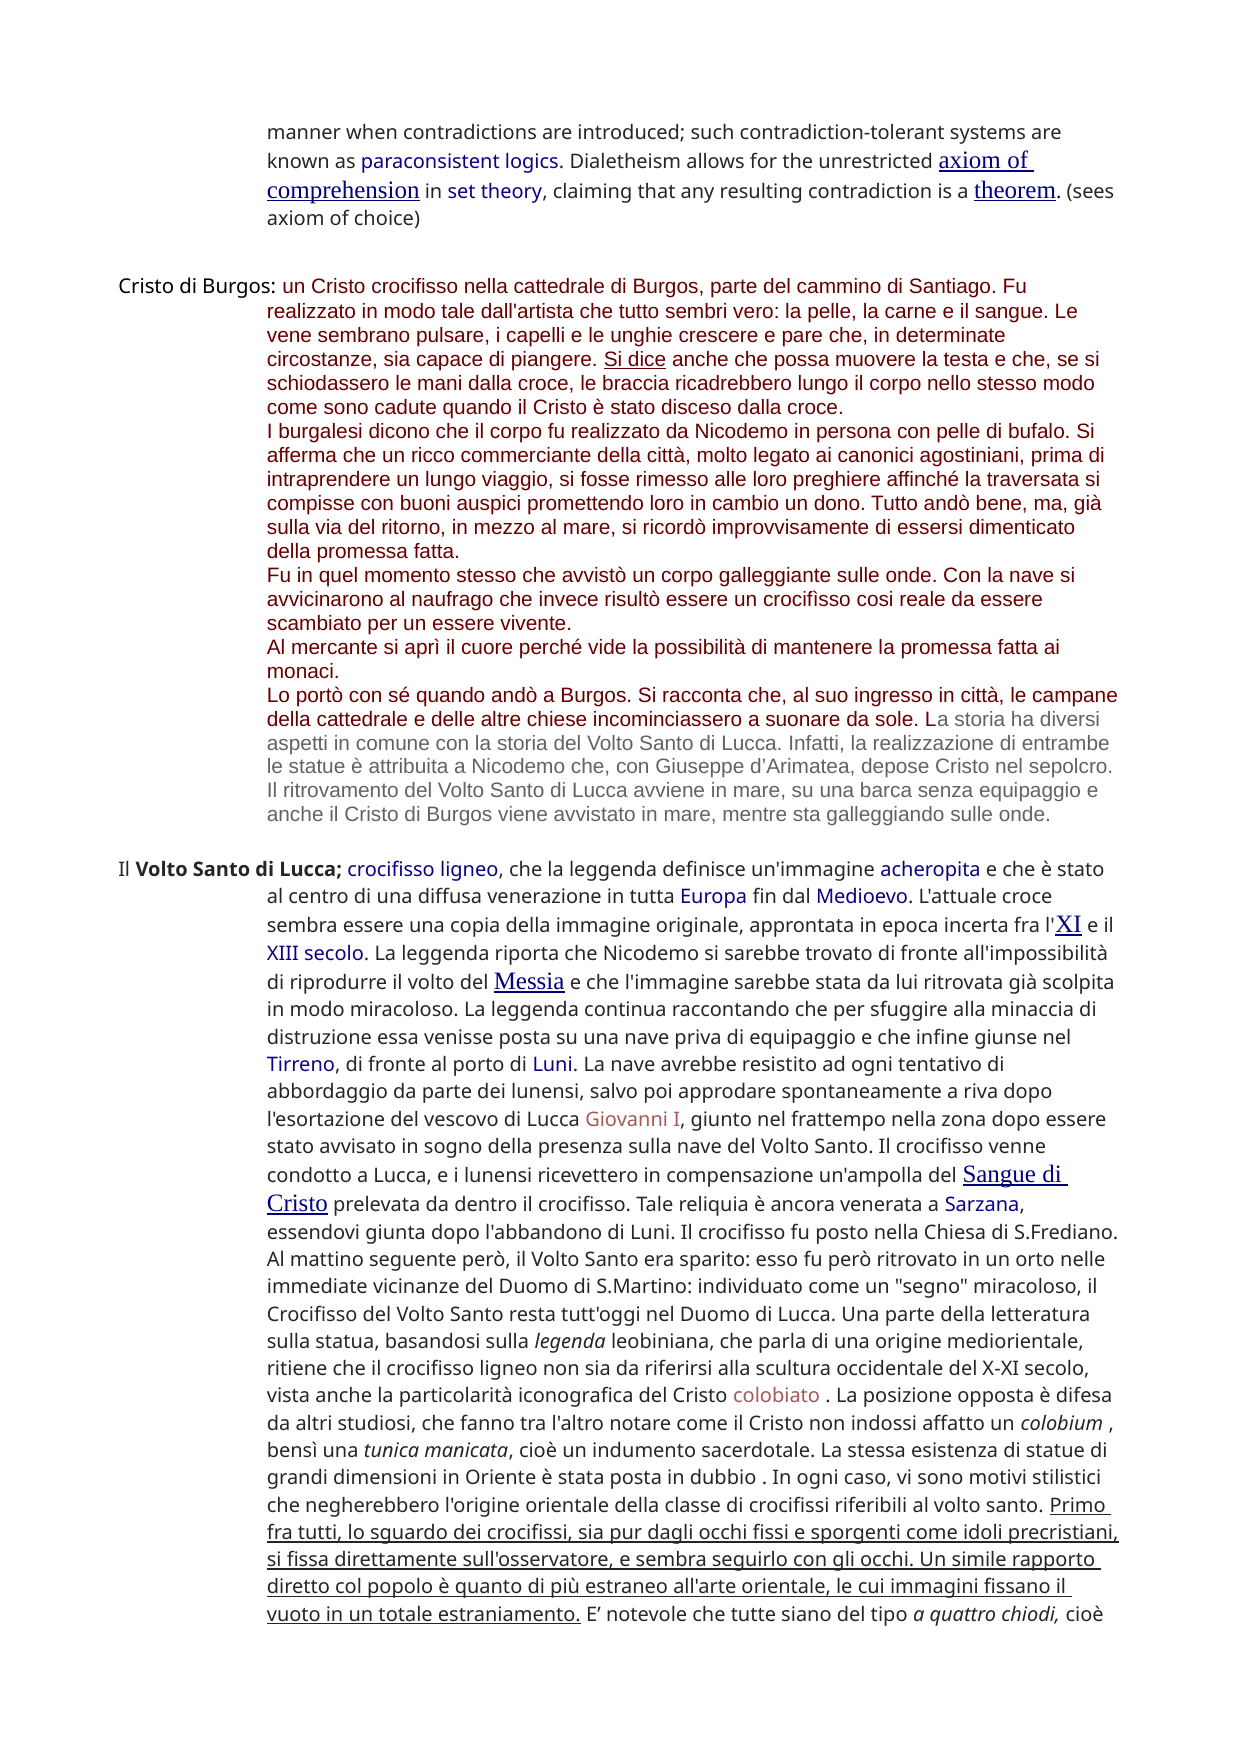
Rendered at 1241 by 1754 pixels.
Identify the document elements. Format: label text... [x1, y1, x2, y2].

text Cristo di Burgos: un Cristo crocifisso nella cattedrale di Burgos, parte del cammino di Santiago. Fu realizzato in modo tale dall'artista che tutto sembri vero: la pelle, la carne e il sangue. Le vene sembrano pulsare, i capelli e le unghie crescere e pare che, in determinate circostanze, sia capace di piangere. Si dice anche che possa muovere la testa e che, se si schiodassero le mani dalla croce, le braccia ricadrebbero lungo il corpo nello stesso modo come sono cadute quando il Cristo è stato disceso dalla croce. I burgalesi dicono che il corpo fu realizzato da Nicodemo in persona con pelle di bufalo. Si afferma che un ricco commerciante della città, molto legato ai canonici agostiniani, prima di intraprendere un lungo viaggio, si fosse rimesso alle loro preghiere affinché la traversata si compisse con buoni auspici promettendo loro in cambio un dono. Tutto andò bene, ma, già sulla via del ritorno, in mezzo al mare, si ricordò improvvisamente di essersi dimenticato della promessa fatta. Fu in quel momento stesso che avvistò un corpo galleggiante sulle onde. Con la nave si avvicinarono al naufrago che invece risultò essere un crocifìsso cosi reale da essere scambiato per un essere vivente. Al mercante si aprì il cuore perché vide la possibilità di mantenere la promessa fatta ai monaci. Lo portò con sé quando andò a Burgos. Si racconta che, al suo ingresso in città, le campane della cattedrale e delle altre chiese incominciassero a suonare da sole. La storia ha diversi aspetti in comune con la storia del Volto Santo di Lucca. Infatti, la realizzazione di entrambe le statue è attribuita a Nicodemo che, con Giuseppe d’Arimatea, depose Cristo nel sepolcro. Il ritrovamento del Volto Santo di Lucca avviene in mare, su una barca senza equipaggio e anche il Cristo di Burgos viene avvistato in mare, mentre sta galleggiando sulle onde. [118, 271, 1122, 855]
text manner when contradictions are introduced; such contradiction-tolerant systems are known as paraconsistent logics. Dialetheism allows for the unrestricted axiom of comprehension in set theory, claiming that any resulting contradiction is a theorem. (sees axiom of choice) [118, 118, 1122, 231]
text Il Volto Santo di Lucca; crocifisso ligneo, che la leggenda definisce un'immagine acheropita e che è stato al centro di una diffusa venerazione in tutta Europa fin dal Medioevo. L'attuale croce sembra essere una copia della immagine originale, approntata in epoca incerta fra l'XI e il XIII secolo. La leggenda riporta che Nicodemo si sarebbe trovato di fronte all'impossibilità di riprodurre il volto del Messia e che l'immagine sarebbe stata da lui ritrovata già scolpita in modo miracoloso. La leggenda continua raccontando che per sfuggire alla minaccia di distruzione essa venisse posta su una nave priva di equipaggio e che infine giunse nel Tirreno, di fronte al porto di Luni. La nave avrebbe resistito ad ogni tentativo di abbordaggio da parte dei lunensi, salvo poi approdare spontaneamente a riva dopo l'esortazione del vescovo di Lucca Giovanni I, giunto nel frattempo nella zona dopo essere stato avvisato in sogno della presenza sulla nave del Volto Santo. Il crocifisso venne condotto a Lucca, e i lunensi ricevettero in compensazione un'ampolla del Sangue di Cristo prelevata da dentro il crocifisso. Tale reliquia è ancora venerata a Sarzana, essendovi giunta dopo l'abbandono di Luni. Il crocifisso fu posto nella Chiesa di S.Frediano. Al mattino seguente però, il Volto Santo era sparito: esso fu però ritrovato in un orto nelle immediate vicinanze del Duomo di S.Martino: individuato come un "segno" miracoloso, il Crocifisso del Volto Santo resta tutt'oggi nel Duomo di Lucca. Una parte della letteratura sulla statua, basandosi sulla legenda leobiniana, che parla di una origine mediorientale, ritiene che il crocifisso ligneo non sia da riferirsi alla scultura occidentale del X-XI secolo, vista anche la particolarità iconografica del Cristo colobiato . La posizione opposta è difesa da altri studiosi, che fanno tra l'altro notare come il Cristo non indossi affatto un colobium , bensì una tunica manicata, cioè un indumento sacerdotale. La stessa esistenza di statue di grandi dimensioni in Oriente è stata posta in dubbio . In ogni caso, vi sono motivi stilistici che negherebbero l'origine orientale della classe di crocifissi riferibili al volto santo. Primo fra tutti, lo sguardo dei crocifissi, sia pur dagli occhi fissi e sporgenti come idoli precristiani, si fissa direttamente sull'osservatore, e sembra seguirlo con gli occhi. Un simile rapporto diretto col popolo è quanto di più estraneo all'arte orientale, le cui immagini fissano il vuoto in un totale estraniamento. E’ notevole che tutte siano del tipo a quattro chiodi, cioè [118, 855, 1122, 1627]
